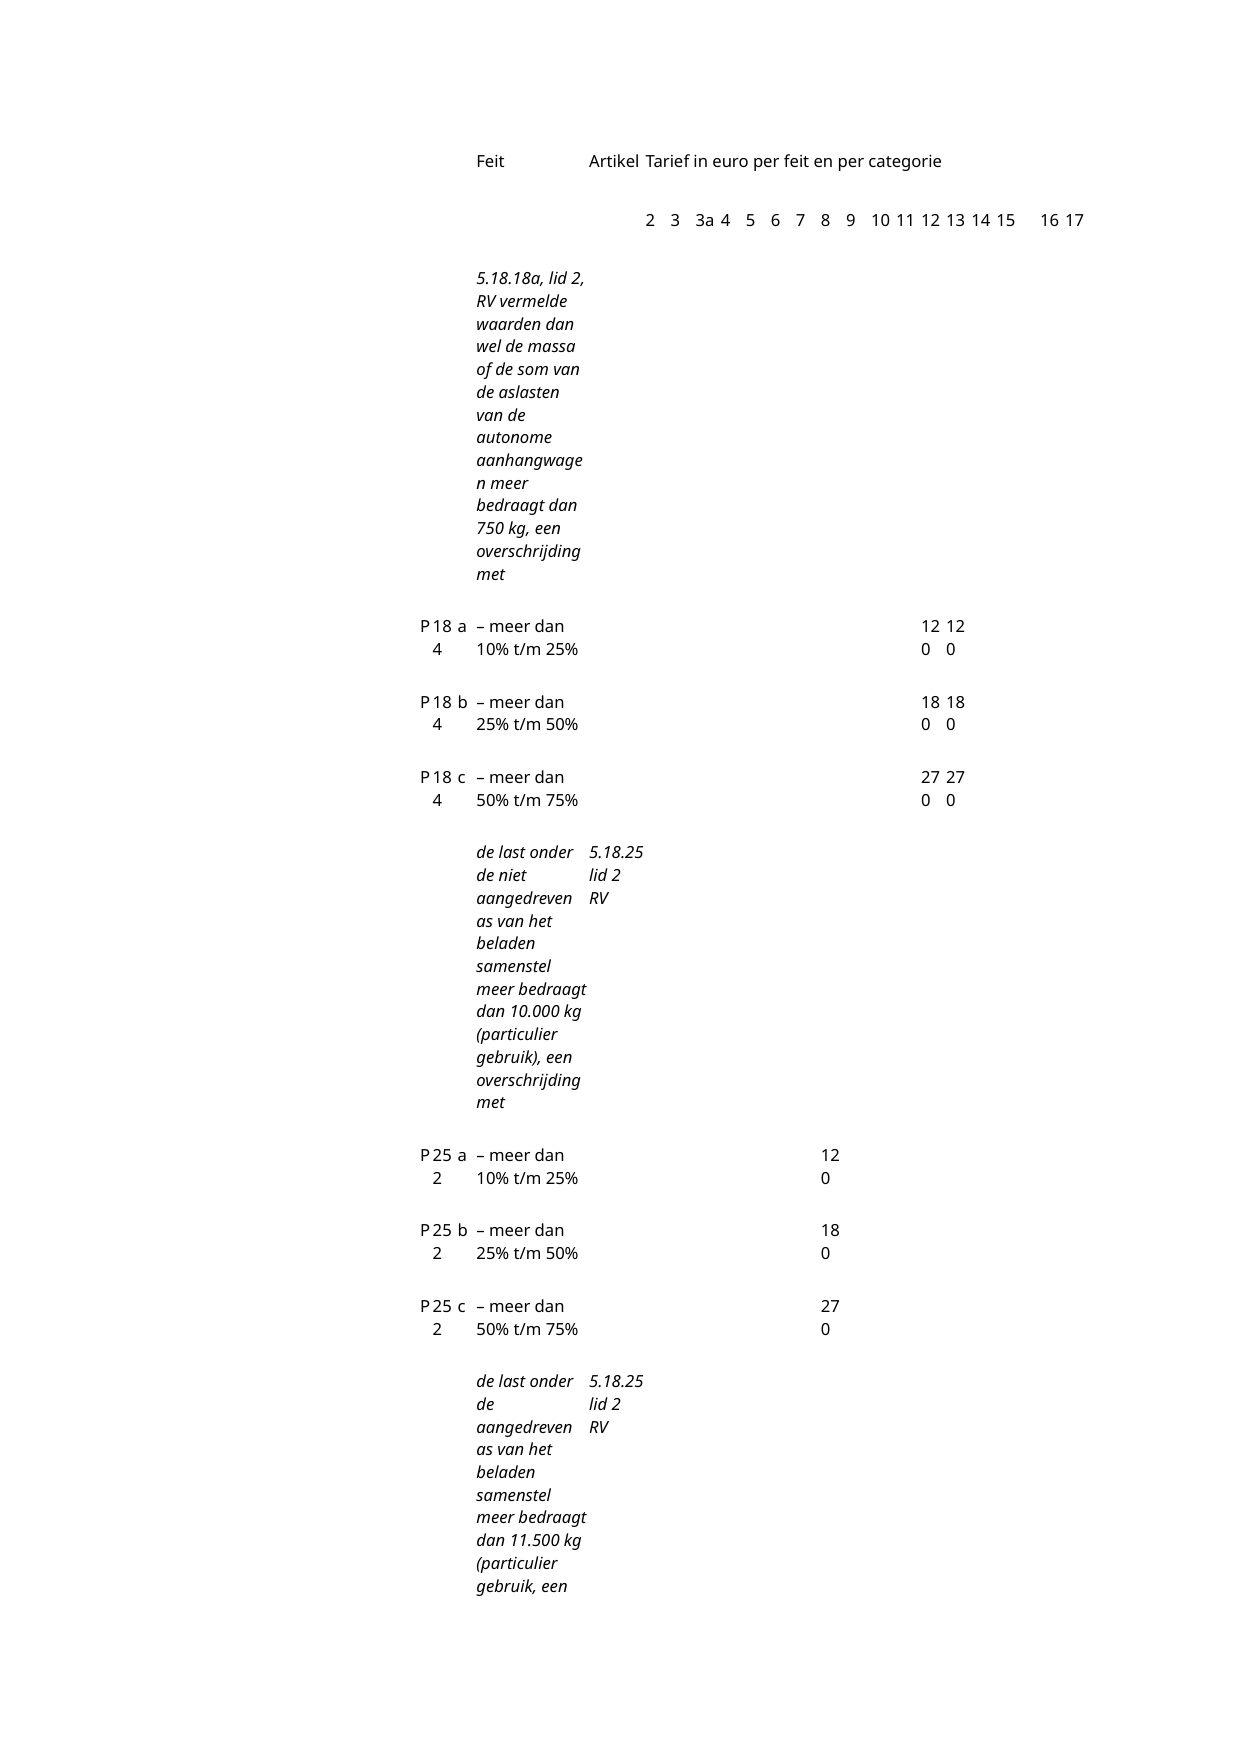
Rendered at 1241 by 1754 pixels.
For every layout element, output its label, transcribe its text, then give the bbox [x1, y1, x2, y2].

table_cell [846, 690, 871, 766]
table_cell P [420, 1219, 432, 1294]
table_cell [796, 1144, 821, 1219]
table_cell [846, 1294, 871, 1370]
table_cell [771, 1144, 796, 1219]
table_cell 3 [670, 209, 695, 267]
table_cell [846, 1370, 871, 1597]
table_cell 120 [821, 1144, 846, 1219]
table_cell 270 [921, 766, 946, 841]
table_cell [1065, 690, 1090, 766]
table_cell [1065, 1370, 1090, 1597]
table_cell [645, 267, 670, 615]
table_cell [796, 766, 821, 841]
table_cell 7 [796, 209, 821, 267]
table_cell [746, 690, 771, 766]
table_cell 120 [946, 615, 971, 690]
table_cell [645, 1144, 670, 1219]
table_cell [921, 1294, 946, 1370]
table_cell [670, 1294, 695, 1370]
table_cell [871, 1294, 896, 1370]
table_cell [1065, 766, 1090, 841]
table_header [433, 150, 457, 208]
table_cell [721, 1294, 746, 1370]
table_cell 252 [433, 1294, 457, 1370]
table_cell b [458, 690, 476, 766]
table_cell [645, 1294, 670, 1370]
table_cell [670, 766, 695, 841]
table_cell P [420, 766, 432, 841]
table_cell [420, 209, 432, 267]
table_cell [871, 690, 896, 766]
table_cell [695, 841, 721, 1143]
table_cell [589, 1144, 645, 1219]
table_cell b [458, 1219, 476, 1294]
table_cell [846, 615, 871, 690]
table_cell de last onder de aangedreven as van het beladen samenstel meer bedraagt dan 11.500 kg (particulier gebruik, een [476, 1370, 589, 1597]
table_cell [896, 1294, 921, 1370]
table_cell [645, 1370, 670, 1597]
table_cell [896, 841, 921, 1143]
table_cell 4 [721, 209, 746, 267]
table_cell [821, 690, 846, 766]
table_cell P [420, 690, 432, 766]
table_cell [746, 841, 771, 1143]
table_cell [721, 1370, 746, 1597]
table_cell – meer dan 25% t/m 50% [476, 1219, 589, 1294]
table_cell [721, 766, 746, 841]
table_cell [645, 766, 670, 841]
table_cell c [458, 766, 476, 841]
table_cell [821, 841, 846, 1143]
table_cell 180 [946, 690, 971, 766]
table_cell [589, 690, 645, 766]
table_cell [1065, 1219, 1090, 1294]
table_cell [996, 1294, 1040, 1370]
table_cell [796, 841, 821, 1143]
table_cell [796, 1294, 821, 1370]
table_cell [946, 841, 971, 1143]
table_cell [721, 690, 746, 766]
table_cell [645, 690, 670, 766]
table_cell [746, 615, 771, 690]
table_cell [695, 690, 721, 766]
table_cell [1065, 615, 1090, 690]
table_cell [796, 615, 821, 690]
table_cell [996, 690, 1040, 766]
table_cell [896, 1219, 921, 1294]
table_cell 14 [971, 209, 996, 267]
table_cell 120 [921, 615, 946, 690]
table_cell [771, 615, 796, 690]
table_cell 184 [433, 690, 457, 766]
table_cell [721, 267, 746, 615]
table_cell 252 [433, 1144, 457, 1219]
table_cell [589, 1219, 645, 1294]
table_cell [896, 267, 921, 615]
table_cell [1065, 841, 1090, 1143]
table_cell [771, 1294, 796, 1370]
table_header Feit [476, 150, 589, 208]
table_cell [645, 1219, 670, 1294]
table_cell [746, 1219, 771, 1294]
table_cell [821, 615, 846, 690]
table_cell [996, 1219, 1040, 1294]
table_cell 9 [846, 209, 871, 267]
table_cell 15 [996, 209, 1040, 267]
table_cell [796, 1219, 821, 1294]
table_cell [589, 209, 645, 267]
table_cell c [458, 1294, 476, 1370]
table_cell [971, 1144, 996, 1219]
table_cell [721, 1219, 746, 1294]
table_cell [796, 267, 821, 615]
table_cell de last onder de niet aangedreven as van het beladen samenstel meer bedraagt dan 10.000 kg (particulier gebruik), een overschrijding met [476, 841, 589, 1143]
table_cell [771, 1219, 796, 1294]
table_cell [996, 1370, 1040, 1597]
table_cell [796, 1370, 821, 1597]
table_cell [846, 1144, 871, 1219]
table_cell [695, 1219, 721, 1294]
table_cell [946, 1294, 971, 1370]
table_cell [971, 1294, 996, 1370]
table_cell [458, 841, 476, 1143]
table_cell [846, 841, 871, 1143]
table_cell [1040, 1144, 1065, 1219]
table_cell [670, 1144, 695, 1219]
table_cell [821, 1370, 846, 1597]
table_cell [921, 1370, 946, 1597]
table_cell [996, 841, 1040, 1143]
table_cell 252 [433, 1219, 457, 1294]
table_cell – meer dan 10% t/m 25% [476, 1144, 589, 1219]
table_cell P [420, 1144, 432, 1219]
table_cell [721, 1144, 746, 1219]
table_cell [771, 766, 796, 841]
table_cell [971, 1219, 996, 1294]
table_cell [971, 841, 996, 1143]
table_cell [1040, 766, 1065, 841]
table_cell [896, 615, 921, 690]
table_cell [433, 209, 457, 267]
table_cell [971, 690, 996, 766]
table_cell [420, 841, 432, 1143]
table_cell [721, 841, 746, 1143]
table_cell [946, 1144, 971, 1219]
table_cell [695, 1370, 721, 1597]
table_cell [946, 1219, 971, 1294]
table_cell [1040, 841, 1065, 1143]
table_cell [771, 841, 796, 1143]
table_cell [433, 267, 457, 615]
table_cell 12 [921, 209, 946, 267]
table_cell [1040, 1219, 1065, 1294]
table_cell [871, 615, 896, 690]
table_cell [921, 841, 946, 1143]
table_cell 8 [821, 209, 846, 267]
table_cell a [458, 615, 476, 690]
table_cell [846, 267, 871, 615]
table_cell [1065, 1144, 1090, 1219]
table_cell [996, 766, 1040, 841]
table_cell [670, 690, 695, 766]
table_cell [1065, 1294, 1090, 1370]
table_cell 13 [946, 209, 971, 267]
table_cell [1040, 615, 1065, 690]
table_cell [695, 1294, 721, 1370]
table_cell – meer dan 50% t/m 75% [476, 766, 589, 841]
table_cell – meer dan 25% t/m 50% [476, 690, 589, 766]
table_cell [871, 1144, 896, 1219]
table_cell [670, 267, 695, 615]
table_cell [921, 267, 946, 615]
table_cell [695, 766, 721, 841]
table_cell [589, 1294, 645, 1370]
table_cell [971, 1370, 996, 1597]
table_cell [996, 615, 1040, 690]
table_cell 5.18.25 lid 2 RV [589, 841, 645, 1143]
table_cell – meer dan 10% t/m 25% [476, 615, 589, 690]
table_cell [771, 267, 796, 615]
table_cell [746, 1370, 771, 1597]
table_cell [746, 1144, 771, 1219]
table_cell [796, 690, 821, 766]
table_cell [771, 690, 796, 766]
table_cell [695, 1144, 721, 1219]
table_cell [589, 615, 645, 690]
table_cell [670, 841, 695, 1143]
table_cell [589, 766, 645, 841]
table_cell 184 [433, 766, 457, 841]
table_cell – meer dan 50% t/m 75% [476, 1294, 589, 1370]
table_cell [695, 615, 721, 690]
table_cell 180 [821, 1219, 846, 1294]
table_cell [971, 267, 996, 615]
table_cell 270 [946, 766, 971, 841]
table_cell [670, 1219, 695, 1294]
table_cell 16 [1040, 209, 1065, 267]
table_cell [1040, 690, 1065, 766]
table_cell 270 [821, 1294, 846, 1370]
table_cell [645, 615, 670, 690]
table_cell [971, 766, 996, 841]
table_cell [996, 267, 1040, 615]
table_cell [645, 841, 670, 1143]
table_cell [476, 209, 589, 267]
table_cell [921, 1144, 946, 1219]
table_cell [420, 267, 432, 615]
table_cell [821, 267, 846, 615]
table_cell [1040, 1294, 1065, 1370]
table_cell [971, 615, 996, 690]
table_cell [871, 841, 896, 1143]
table_header Tarief in euro per feit en per categorie [645, 150, 1090, 208]
table_cell [458, 1370, 476, 1597]
table_cell 17 [1065, 209, 1090, 267]
table_header Artikel [589, 150, 645, 208]
table_cell [746, 1294, 771, 1370]
table_cell P [420, 615, 432, 690]
table_cell [589, 267, 645, 615]
table_cell [871, 267, 896, 615]
table_cell [1040, 267, 1065, 615]
table_cell [921, 1219, 946, 1294]
table_cell 10 [871, 209, 896, 267]
table_cell [746, 267, 771, 615]
table_cell [871, 1219, 896, 1294]
table_cell [695, 267, 721, 615]
table_cell [458, 267, 476, 615]
table_cell 180 [921, 690, 946, 766]
table_cell 5.18.25 lid 2 RV [589, 1370, 645, 1597]
table_cell [871, 1370, 896, 1597]
table_cell [946, 267, 971, 615]
table_cell 2 [645, 209, 670, 267]
table_cell [896, 690, 921, 766]
table_cell [420, 1370, 432, 1597]
table_cell [896, 766, 921, 841]
table_cell a [458, 1144, 476, 1219]
table_cell 3a [695, 209, 721, 267]
table_cell [871, 766, 896, 841]
table_cell [1040, 1370, 1065, 1597]
table_cell 5.18.18a, lid 2, RV vermelde waarden dan wel de massa of de som van de aslasten van de autonome aanhangwagen meer bedraagt dan 750 kg, een overschrijding met [476, 267, 589, 615]
table_cell [996, 1144, 1040, 1219]
table_cell [896, 1144, 921, 1219]
table_cell [433, 841, 457, 1143]
table_cell 184 [433, 615, 457, 690]
table_cell [433, 1370, 457, 1597]
table_cell [721, 615, 746, 690]
table_cell 11 [896, 209, 921, 267]
table_cell [771, 1370, 796, 1597]
table_cell [896, 1370, 921, 1597]
table_cell 6 [771, 209, 796, 267]
table_cell 5 [746, 209, 771, 267]
table_cell [458, 209, 476, 267]
table_cell [746, 766, 771, 841]
table_cell [670, 615, 695, 690]
table_cell [946, 1370, 971, 1597]
table_header [458, 150, 476, 208]
table_cell [846, 1219, 871, 1294]
table_cell P [420, 1294, 432, 1370]
table_cell [821, 766, 846, 841]
table_header [420, 150, 432, 208]
table_cell [1065, 267, 1090, 615]
table_cell [670, 1370, 695, 1597]
table_cell [846, 766, 871, 841]
